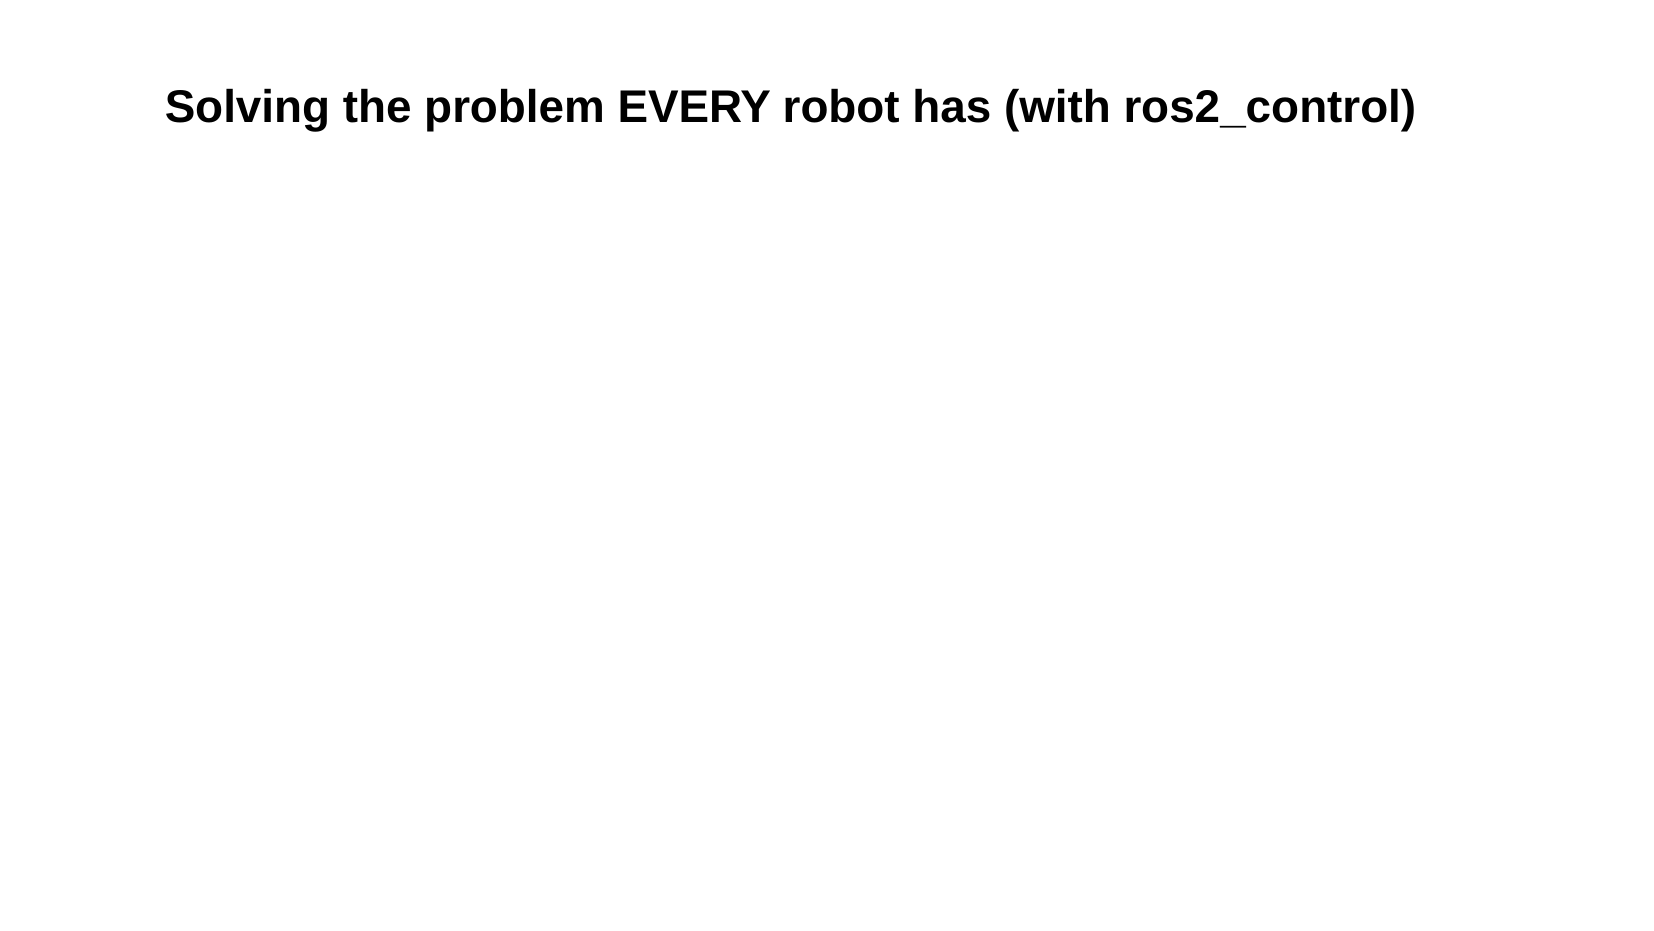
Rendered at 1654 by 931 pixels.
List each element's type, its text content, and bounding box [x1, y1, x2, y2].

text_box Solving the problem EVERY robot has (with ros2_control) [150, 73, 1432, 188]
